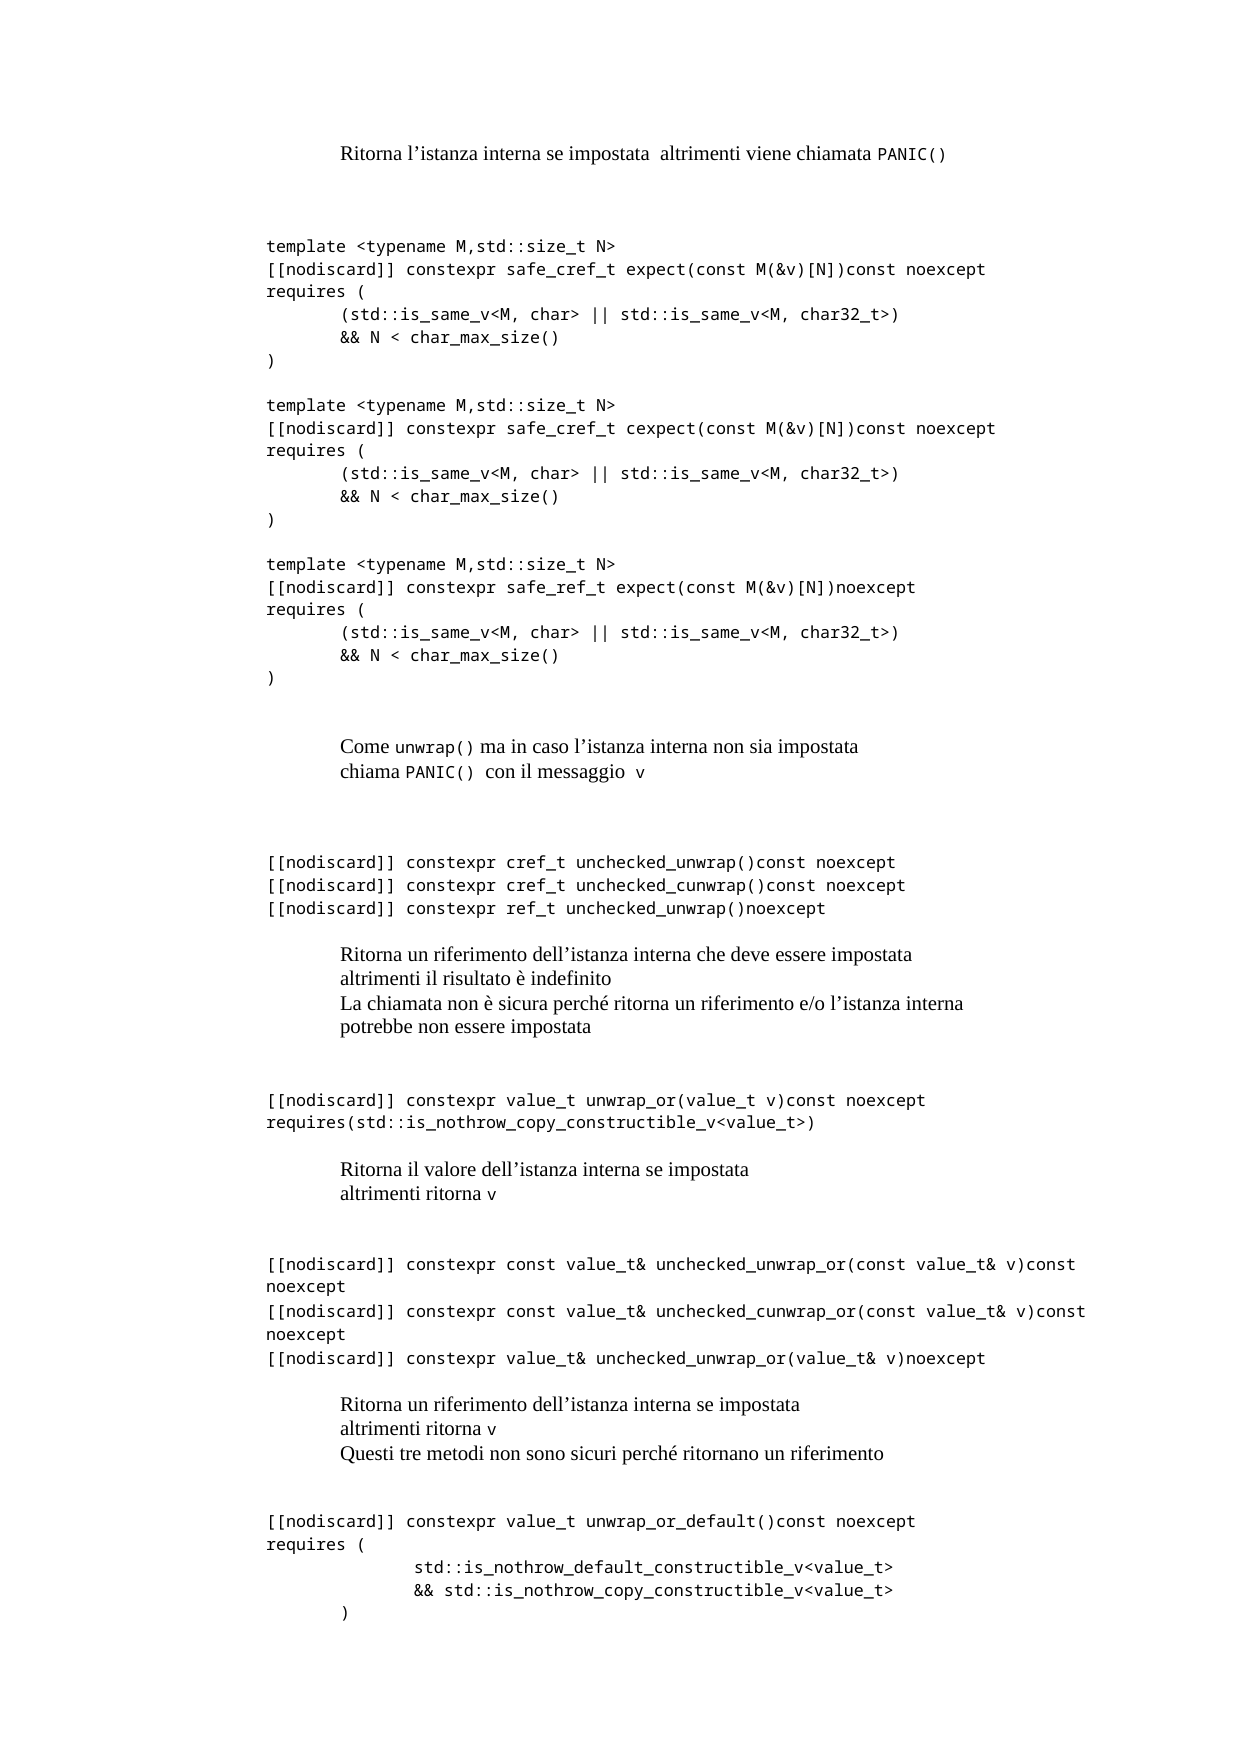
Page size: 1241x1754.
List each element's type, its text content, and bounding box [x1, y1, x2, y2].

text requires(std::is_nothrow_copy_constructible_v<value_t>) [118, 1111, 1122, 1134]
text [[nodiscard]] constexpr cref_t unchecked_unwrap()const noexcept [118, 851, 1122, 874]
text Come unwrap() ma in caso l’istanza interna non sia impostata [118, 734, 1122, 759]
text ) [118, 1601, 1122, 1624]
text ) [118, 348, 1122, 371]
text [[nodiscard]] constexpr const value_t& unchecked_unwrap_or(const value_t& v)const noexcept [118, 1251, 1122, 1298]
text template <typename M,std::size_t N> [118, 394, 1122, 416]
text chiama PANIC() con il messaggio v [118, 759, 1122, 783]
text (std::is_same_v<M, char> || std::is_same_v<M, char32_t>) [118, 621, 1122, 643]
text Ritorna l’istanza interna se impostata altrimenti viene chiamata PANIC() [118, 141, 1122, 165]
text requires ( [118, 1533, 1122, 1556]
text [[nodiscard]] constexpr value_t unwrap_or(value_t v)const noexcept [118, 1087, 1122, 1111]
text [[nodiscard]] constexpr safe_ref_t expect(const M(&v)[N])noexcept [118, 575, 1122, 598]
text Ritorna il valore dell’istanza interna se impostata [118, 1156, 1122, 1181]
text && N < char_max_size() [118, 643, 1122, 666]
text requires ( [118, 598, 1122, 621]
text requires ( [118, 439, 1122, 462]
text Questi tre metodi non sono sicuri perché ritornano un riferimento [118, 1441, 1122, 1465]
text altrimenti ritorna v [118, 1416, 1122, 1441]
text La chiamata non è sicura perché ritorna un riferimento e/o l’istanza interna [118, 990, 1122, 1014]
text && N < char_max_size() [118, 484, 1122, 507]
text [[nodiscard]] constexpr cref_t unchecked_cunwrap()const noexcept [118, 874, 1122, 897]
text altrimenti il risultato è indefinito [118, 966, 1122, 990]
text potrebbe non essere impostata [118, 1014, 1122, 1038]
text && N < char_max_size() [118, 326, 1122, 348]
text altrimenti ritorna v [118, 1181, 1122, 1205]
text Ritorna un riferimento dell’istanza interna che deve essere impostata [118, 942, 1122, 966]
text [[nodiscard]] constexpr value_t unwrap_or_default()const noexcept [118, 1510, 1122, 1533]
text [[nodiscard]] constexpr value_t& unchecked_unwrap_or(value_t& v)noexcept [118, 1345, 1122, 1369]
text && std::is_nothrow_copy_constructible_v<value_t> [118, 1578, 1122, 1601]
text [[nodiscard]] constexpr const value_t& unchecked_cunwrap_or(const value_t& v)const noexcept [118, 1298, 1122, 1345]
text (std::is_same_v<M, char> || std::is_same_v<M, char32_t>) [118, 303, 1122, 326]
text (std::is_same_v<M, char> || std::is_same_v<M, char32_t>) [118, 462, 1122, 484]
text std::is_nothrow_default_constructible_v<value_t> [118, 1556, 1122, 1578]
text template <typename M,std::size_t N> [118, 235, 1122, 257]
text [[nodiscard]] constexpr safe_cref_t expect(const M(&v)[N])const noexcept [118, 257, 1122, 280]
text [[nodiscard]] constexpr ref_t unchecked_unwrap()noexcept [118, 897, 1122, 919]
text ) [118, 507, 1122, 530]
text [[nodiscard]] constexpr safe_cref_t cexpect(const M(&v)[N])const noexcept [118, 416, 1122, 439]
text Ritorna un riferimento dell’istanza interna se impostata [118, 1392, 1122, 1416]
text template <typename M,std::size_t N> [118, 553, 1122, 575]
text ) [118, 666, 1122, 689]
text requires ( [118, 280, 1122, 303]
